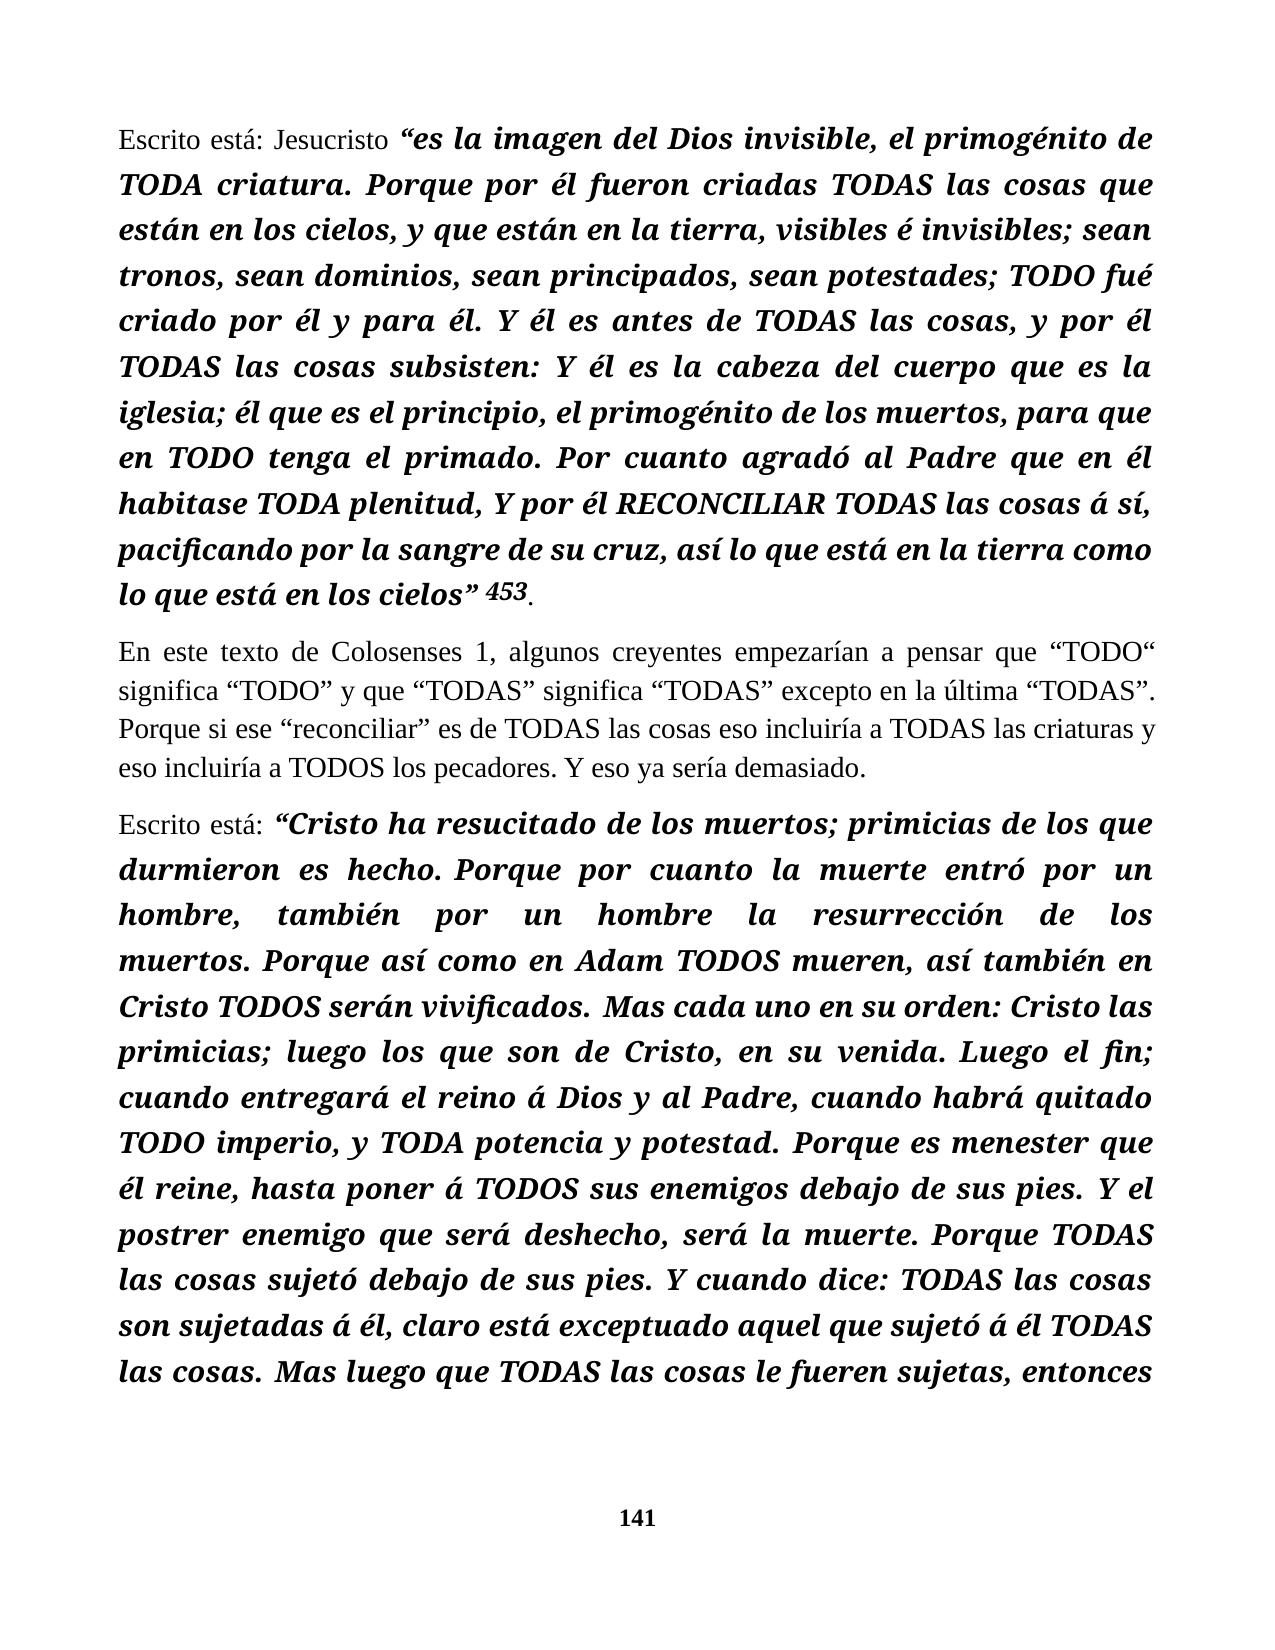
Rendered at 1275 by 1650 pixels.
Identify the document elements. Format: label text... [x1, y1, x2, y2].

text Escrito está: “Cristo ha resucitado de los muertos; primicias de los que durmieron es hecho. Porque por cuanto la muerte entró por un hombre, también por un hombre la resurrección de los muertos. Porque así como en Adam TODOS mueren, así también en Cristo TODOS serán vivificados. Mas cada uno en su orden: Cristo las primicias; luego los que son de Cristo, en su venida. Luego el fin; cuando entregará el reino á Dios y al Padre, cuando habrá quitado TODO imperio, y TODA potencia y potestad. Porque es menester que él reine, hasta poner á TODOS sus enemigos debajo de sus pies. Y el postrer enemigo que será deshecho, será la muerte. Porque TODAS las cosas sujetó debajo de sus pies. Y cuando dice: TODAS las cosas son sujetadas á él, claro está exceptuado aquel que sujetó á él TODAS las cosas. Mas luego que TODAS las cosas le fueren sujetas, entonces [118, 803, 1157, 1391]
text En este texto de Colosenses 1, algunos creyentes empezarían a pensar que “TODO“ significa “TODO” y que “TODAS” significa “TODAS” excepto en la última “TODAS”. Porque si ese “reconciliar” es de TODAS las cosas eso incluiría a TODAS las criaturas y eso incluiría a TODOS los pecadores. Y eso ya sería demasiado. [118, 634, 1157, 784]
text Escrito está: Jesucristo “es la imagen del Dios invisible, el primogénito de TODA criatura. Porque por él fueron criadas TODAS las cosas que están en los cielos, y que están en la tierra, visibles é invisibles; sean tronos, sean dominios, sean principados, sean potestades; TODO fué criado por él y para él. Y él es antes de TODAS las cosas, y por él TODAS las cosas subsisten: Y él es la cabeza del cuerpo que es la iglesia; él que es el principio, el primogénito de los muertos, para que en TODO tenga el primado. Por cuanto agradó al Padre que en él habitase TODA plenitud, Y por él RECONCILIAR TODAS las cosas á sí, pacificando por la sangre de su cruz, así lo que está en la tierra como lo que está en los cielos” . [118, 118, 1157, 614]
